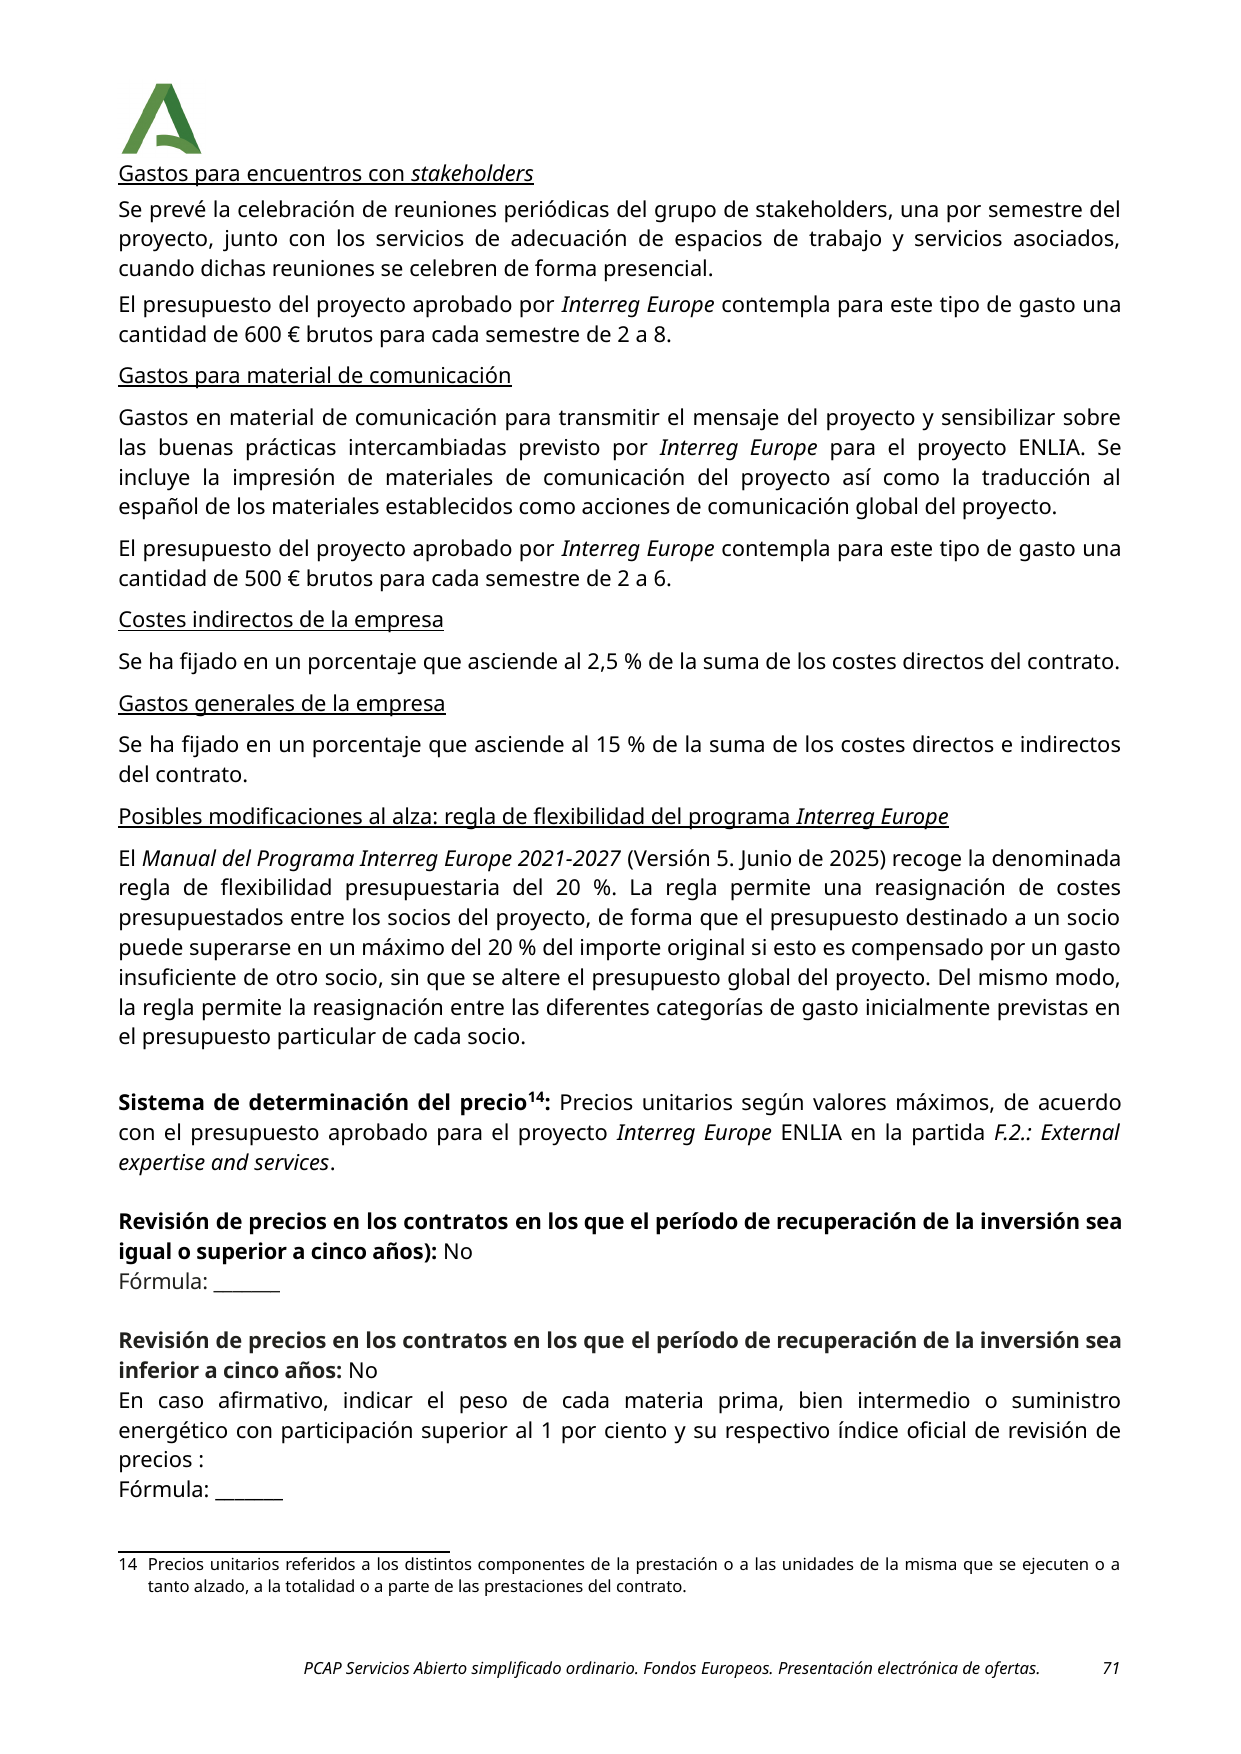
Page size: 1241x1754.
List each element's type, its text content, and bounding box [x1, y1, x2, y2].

text Gastos generales de la empresa [118, 688, 1122, 718]
text Se prevé la celebración de reuniones periódicas del grupo de stakeholders, una por semestre del proyecto, junto con los servicios de adecuación de espacios de trabajo y servicios asociados, cuando dichas reuniones se celebren de forma presencial. [118, 193, 1122, 283]
text Gastos para material de comunicación [118, 360, 1122, 390]
picture [117, 79, 206, 158]
text El presupuesto del proyecto aprobado por Interreg Europe contempla para este tipo de gasto una cantidad de 500 € brutos para cada semestre de 2 a 6. [118, 533, 1122, 593]
text Precios unitarios referidos a los distintos componentes de la prestación o a las unidades de la misma que se ejecuten o a tanto alzado, a la totalidad o a parte de las prestaciones del contrato. [118, 1552, 1122, 1598]
text Sistema de determinación del precio: Precios unitarios según valores máximos, de acuerdo con el presupuesto aprobado para el proyecto Interreg Europe ENLIA en la partida F.2.: External expertise and services. [118, 1087, 1122, 1176]
text Se ha fijado en un porcentaje que asciende al 2,5 % de la suma de los costes directos del contrato. [118, 646, 1122, 676]
text Gastos en material de comunicación para transmitir el mensaje del proyecto y sensibilizar sobre las buenas prácticas intercambiadas previsto por Interreg Europe para el proyecto ENLIA. Se incluye la impresión de materiales de comunicación del proyecto así como la traducción al español de los materiales establecidos como acciones de comunicación global del proyecto. [118, 402, 1122, 521]
text Revisión de precios en los contratos en los que el período de recuperación de la inversión sea igual o superior a cinco años): No [118, 1206, 1122, 1266]
text El Manual del Programa Interreg Europe 2021-2027 (Versión 5. Junio de 2025) recoge la denominada regla de flexibilidad presupuestaria del 20 %. La regla permite una reasignación de costes presupuestados entre los socios del proyecto, de forma que el presupuesto destinado a un socio puede superarse en un máximo del 20 % del importe original si esto es compensado por un gasto insuficiente de otro socio, sin que se altere el presupuesto global del proyecto. Del mismo modo, la regla permite la reasignación entre las diferentes categorías de gasto inicialmente previstas en el presupuesto particular de cada socio. [118, 843, 1122, 1051]
text Posibles modificaciones al alza: regla de flexibilidad del programa Interreg Europe [118, 801, 1122, 831]
text Revisión de precios en los contratos en los que el período de recuperación de la inversión sea inferior a cinco años: No [118, 1325, 1122, 1385]
text Fórmula: _______ [118, 1266, 1122, 1295]
text En caso afirmativo, indicar el peso de cada materia prima, bien intermedio o suministro energético con participación superior al 1 por ciento y su respectivo índice oficial de revisión de precios : [118, 1385, 1122, 1474]
text Fórmula: _______ [118, 1474, 1122, 1504]
text Se ha fijado en un porcentaje que asciende al 15 % de la suma de los costes directos e indirectos del contrato. [118, 729, 1122, 789]
text Costes indirectos de la empresa [118, 604, 1122, 634]
text El presupuesto del proyecto aprobado por Interreg Europe contempla para este tipo de gasto una cantidad de 600 € brutos para cada semestre de 2 a 8. [118, 289, 1122, 348]
text Gastos para encuentros con stakeholders [118, 153, 1122, 188]
